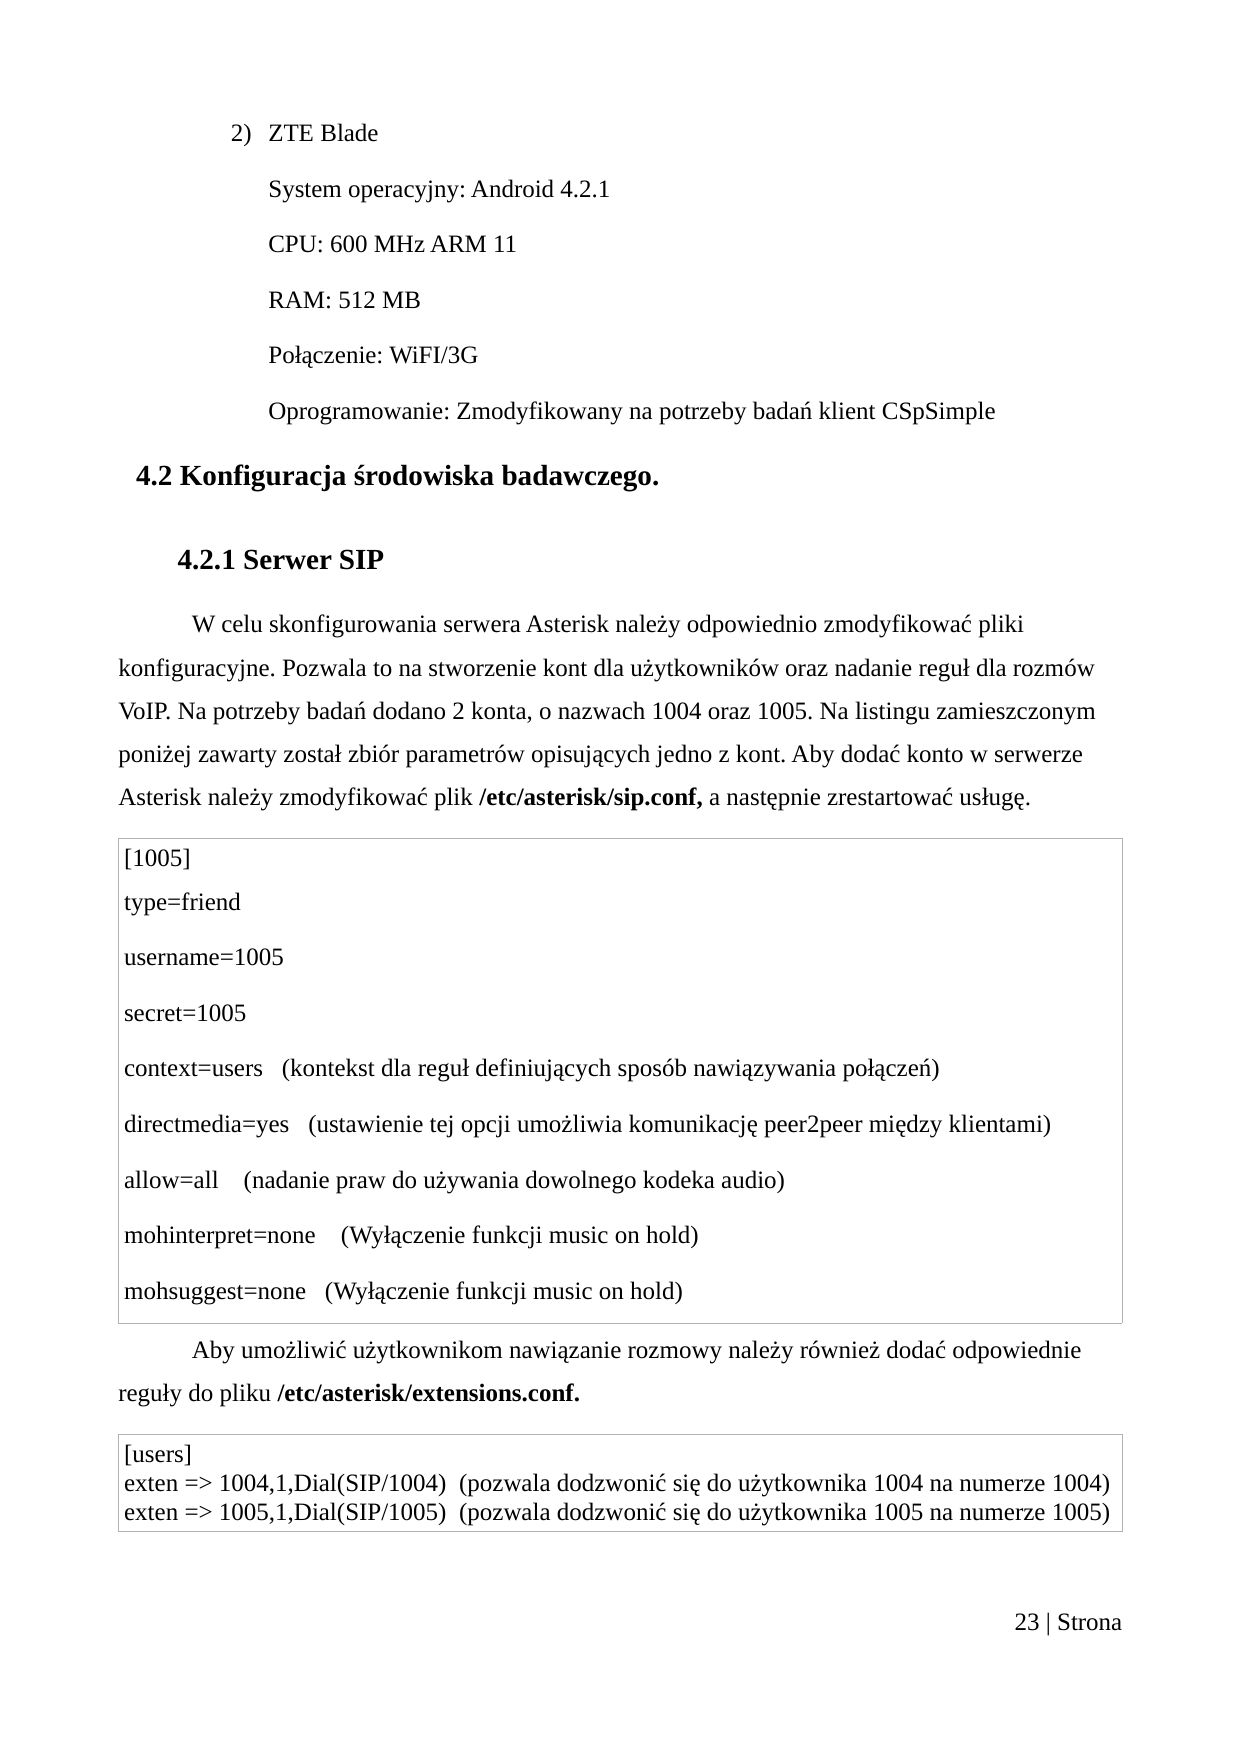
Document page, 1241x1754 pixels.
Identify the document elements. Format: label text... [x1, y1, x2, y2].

list ZTE Blade [231, 118, 1122, 147]
text W celu skonfigurowania serwera Asterisk należy odpowiednio zmodyfikować pliki konfiguracyjne. Pozwala to na stworzenie kont dla użytkowników oraz nadanie reguł dla rozmów VoIP. Na potrzeby badań dodano 2 konta, o nazwach 1004 oraz 1005. Na listingu zamieszczonym poniżej zawarty został zbiór parametrów opisujących jedno z kont. Aby dodać konto w serwerze Asterisk należy zmodyfikować plik /etc/asterisk/sip.conf, a następnie zrestartować usługę. [118, 609, 1122, 811]
subtitle 4.2 Konfiguracja środowiska badawczego. [136, 458, 1122, 491]
list RAM: 512 MB [231, 285, 1122, 314]
list CPU: 600 MHz ARM 11 [231, 229, 1122, 258]
text Aby umożliwić użytkownikom nawiązanie rozmowy należy również dodać odpowiednie reguły do pliku /etc/asterisk/extensions.conf. [118, 1335, 1122, 1407]
subtitle 4.2.1 Serwer SIP [177, 542, 1122, 576]
list System operacyjny: Android 4.2.1 [193, 174, 1122, 202]
list Oprogramowanie: Zmodyfikowany na potrzeby badań klient CSpSimple [231, 396, 1122, 425]
list Połączenie: WiFI/3G [193, 341, 1122, 369]
table_header [1005] type=friend username=1005 secret=1005 context=users (kontekst dla reguł definiujących sposób nawiązywania połączeń) directmedia=yes (ustawienie tej opcji umożliwia komunikację peer2peer między klientami) allow=all (nadanie praw do używania dowolnego kodeka audio) mohinterpret=none (Wyłączenie funkcji music on hold) mohsuggest=none (Wyłączenie funkcji music on hold) [119, 839, 1122, 1323]
table_header [users] exten => 1004,1,Dial(SIP/1004) (pozwala dodzwonić się do użytkownika 1004 na numerze 1004) exten => 1005,1,Dial(SIP/1005) (pozwala dodzwonić się do użytkownika 1005 na numerze 1005) [119, 1435, 1122, 1531]
